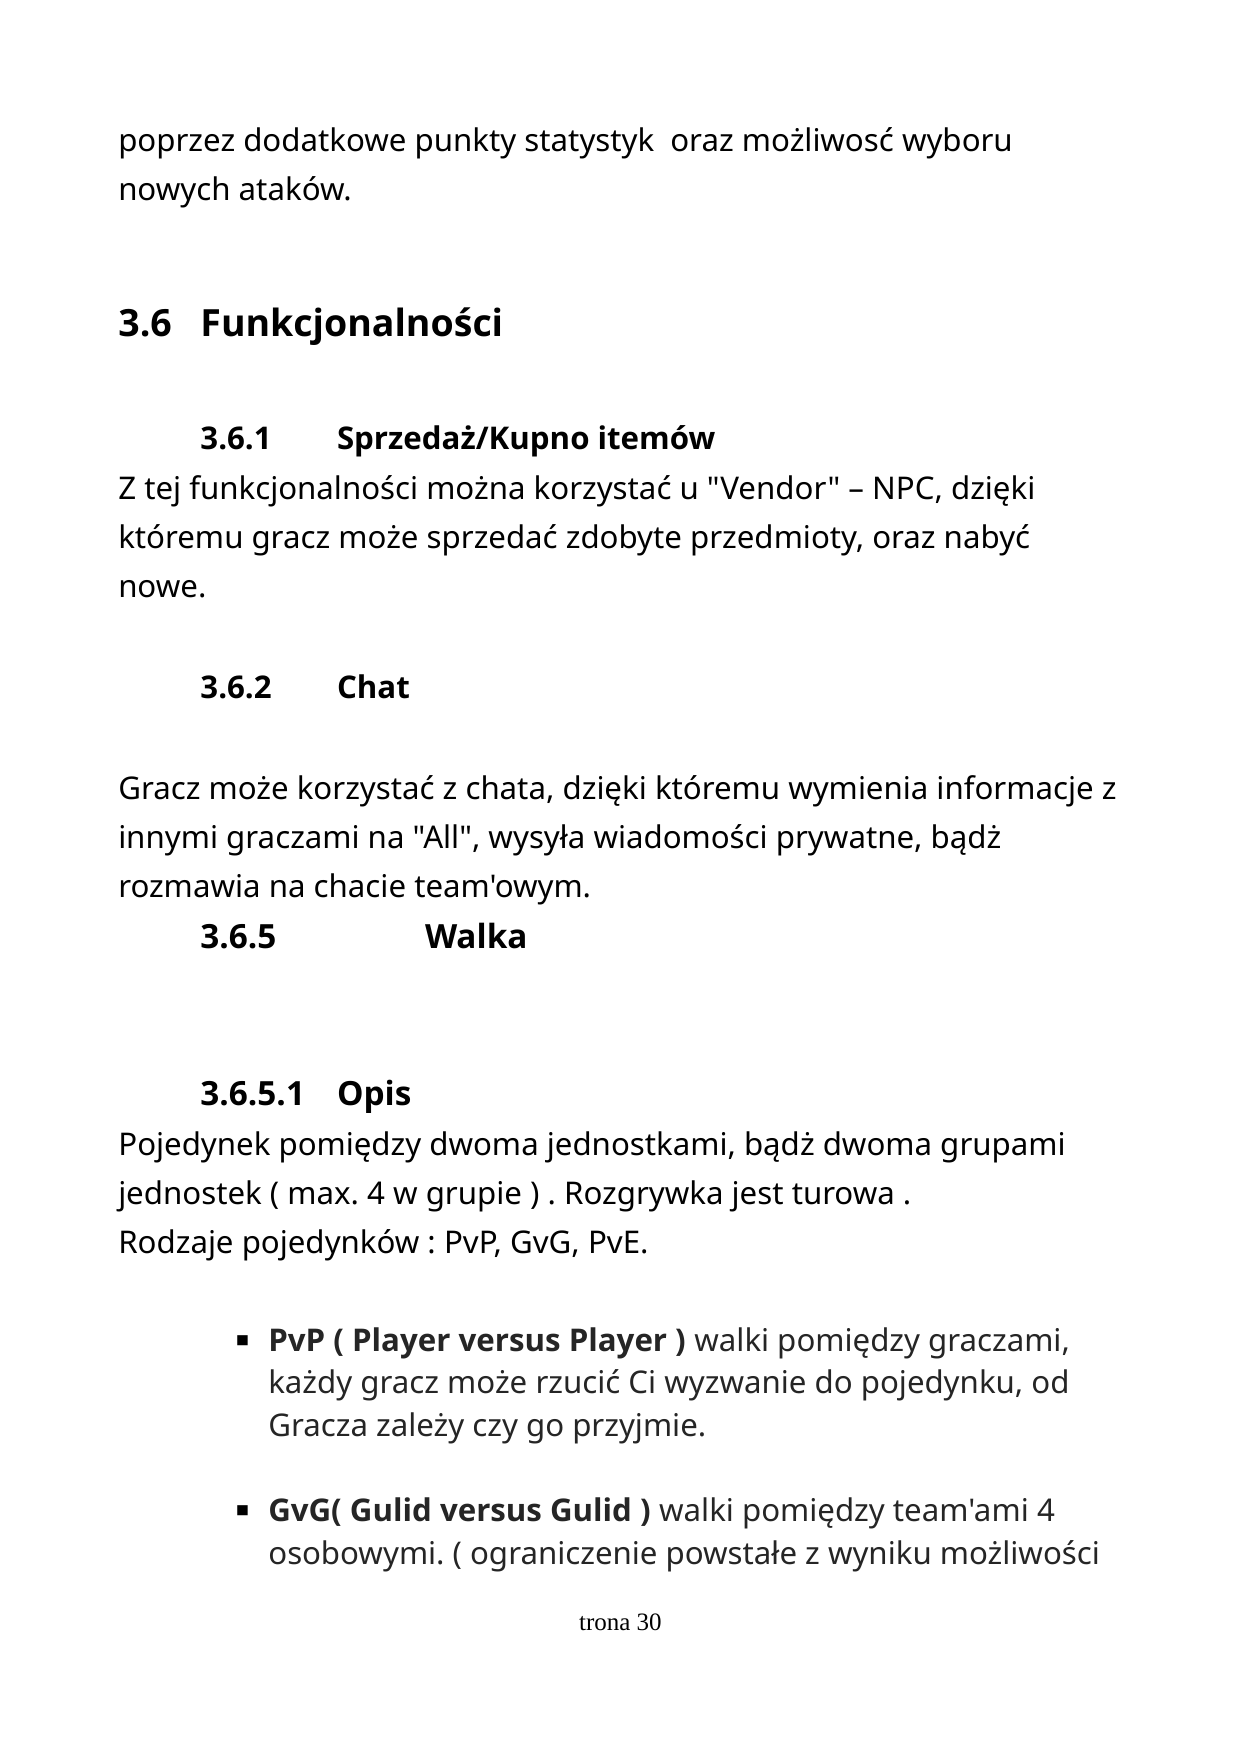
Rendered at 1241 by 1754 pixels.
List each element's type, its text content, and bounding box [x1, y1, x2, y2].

text 3.6.2 Chat [118, 665, 1122, 708]
text 3.6.5 Walka [118, 913, 1122, 958]
text 3.6.1 Sprzedaż/Kupno itemów [118, 413, 1122, 459]
list PvP ( Player versus Player ) walki pomiędzy graczami, każdy gracz może rzucić Ci wyzwanie do pojedynku, od Gracza zależy czy go przyjmie. [231, 1318, 1122, 1488]
list GvG( Gulid versus Gulid ) walki pomiędzy team'ami 4 osobowymi. ( ograniczenie powstałe z wyniku możliwości [231, 1488, 1122, 1573]
text 3.6 Funkcjonalności [118, 296, 1122, 347]
text Z tej funkcjonalności można korzystać u "Vendor" – NPC, dzięki któremu gracz może sprzedać zdobyte przedmioty, oraz nabyć nowe. [118, 466, 1122, 658]
text Gracz może korzystać z chata, dzięki któremu wymienia informacje z innymi graczami na "All", wysyła wiadomości prywatne, bądż rozmawia na chacie team'owym. [118, 766, 1122, 907]
text poprzez dodatkowe punkty statystyk oraz możliwosć wyboru nowych ataków. [118, 118, 1122, 210]
text Pojedynek pomiędzy dwoma jednostkami, bądż dwoma grupami jednostek ( max. 4 w grupie ) . Rozgrywka jest turowa . Rodzaje pojedynków : PvP, GvG, PvE. [118, 1122, 1122, 1262]
text 3.6.5.1 Opis [118, 1070, 1122, 1115]
